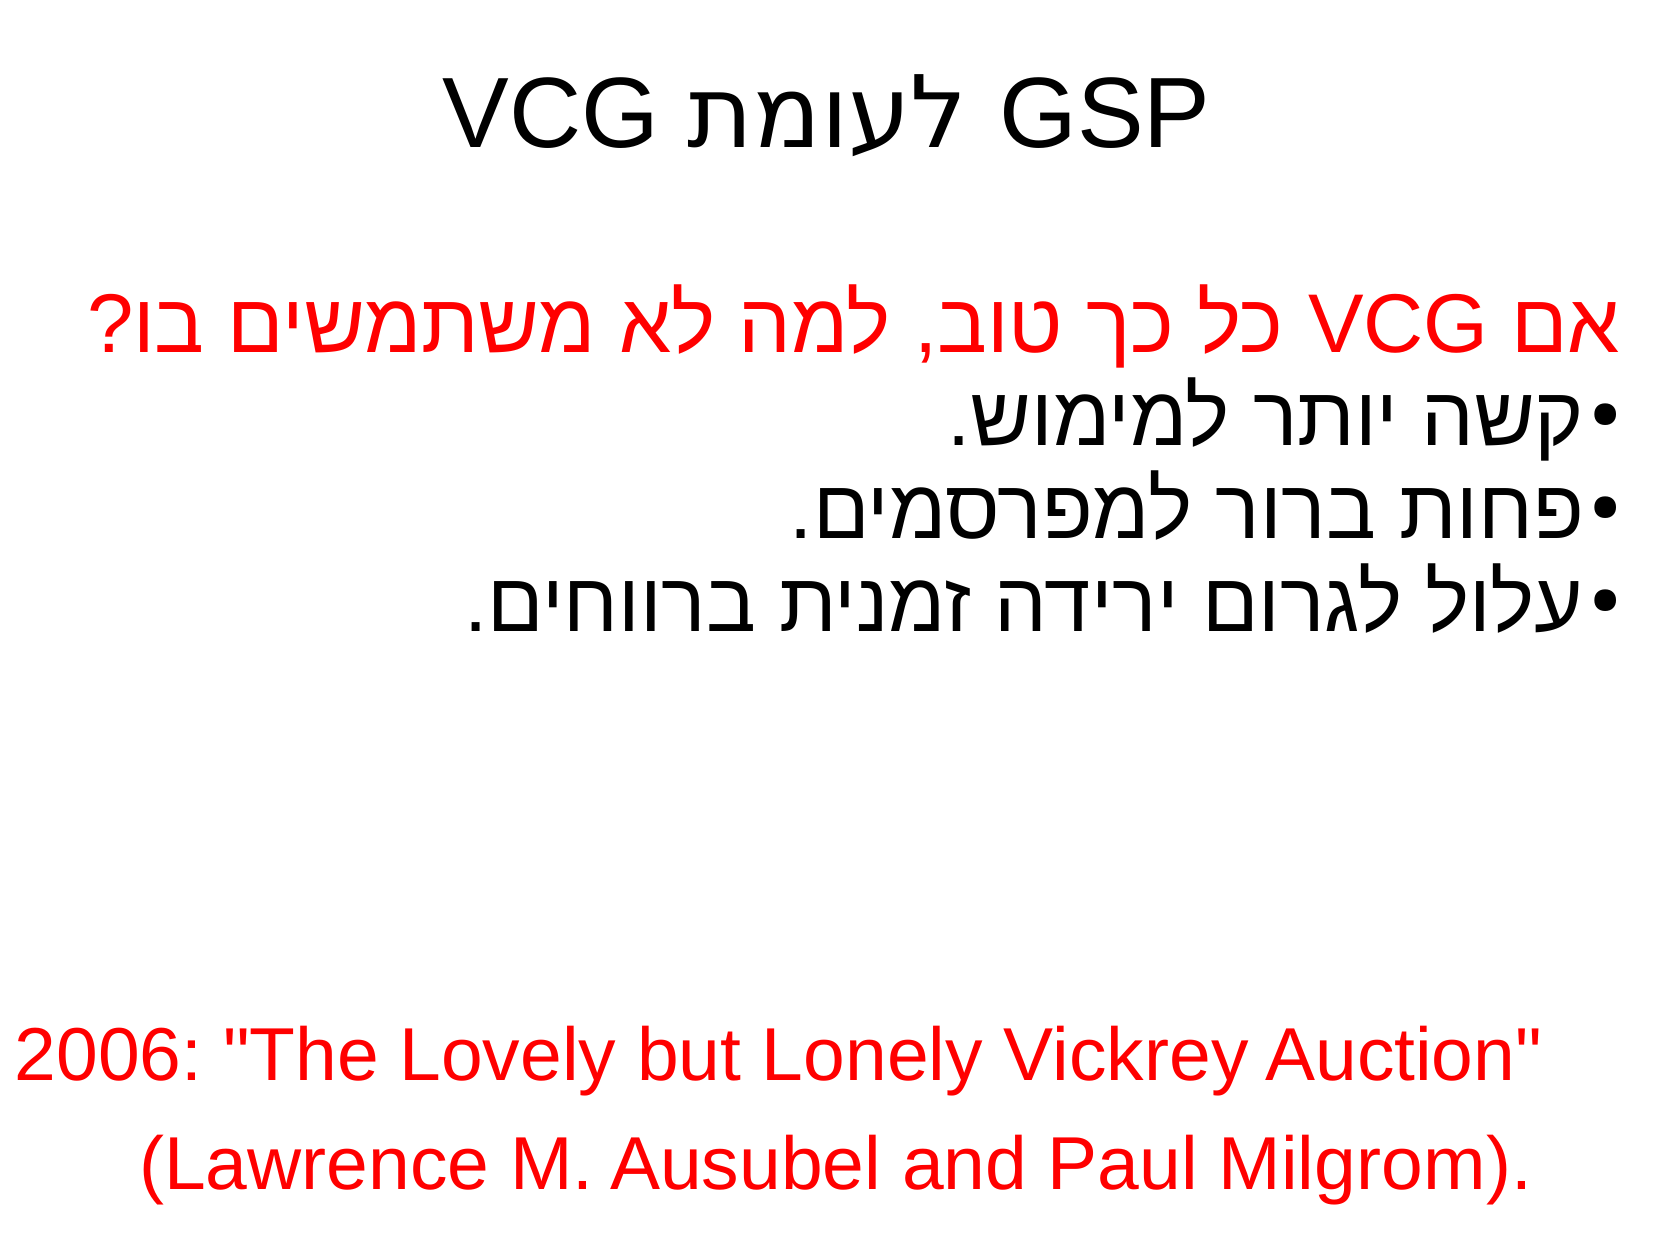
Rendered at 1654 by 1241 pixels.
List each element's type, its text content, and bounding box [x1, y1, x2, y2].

title VCG לעומת GSP [0, 1, 1654, 224]
text_box אם VCG כל כך טוב, למה לא משתמשים בו? קשה יותר למימוש. פחות ברור למפרסמים. עלול לגרום ירידה זמנית ברווחים. [0, 270, 1636, 659]
text_box 2006: "The Lovely but Lonely Vickrey Auction" (Lawrence M. Ausubel and Paul Milgrom). [0, 1005, 1639, 1231]
